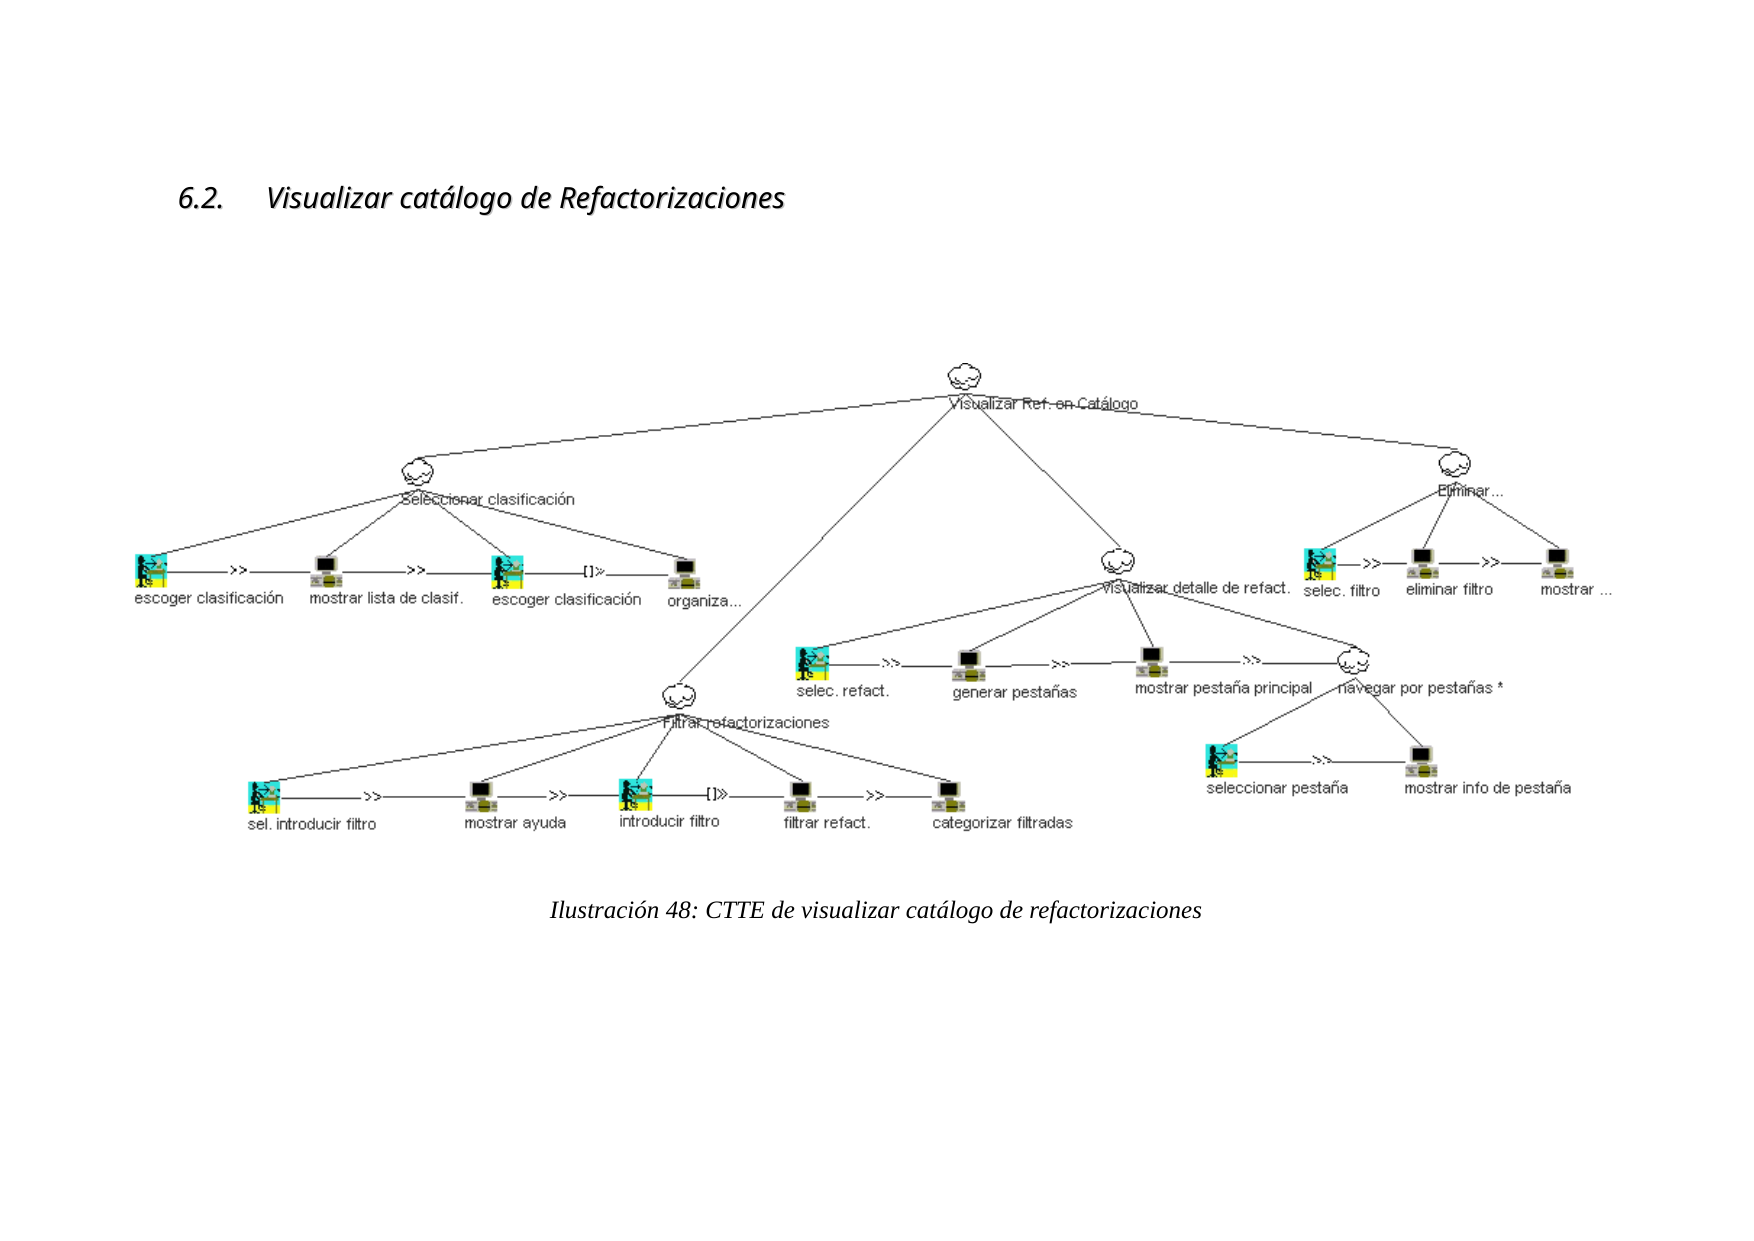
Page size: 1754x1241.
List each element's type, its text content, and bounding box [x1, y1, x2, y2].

text Ilustración 48: CTTE de visualizar catálogo de refactorizaciones [118, 895, 1636, 924]
subtitle Visualizar catálogo de Refactorizaciones [177, 177, 1636, 217]
picture [118, 363, 1636, 895]
